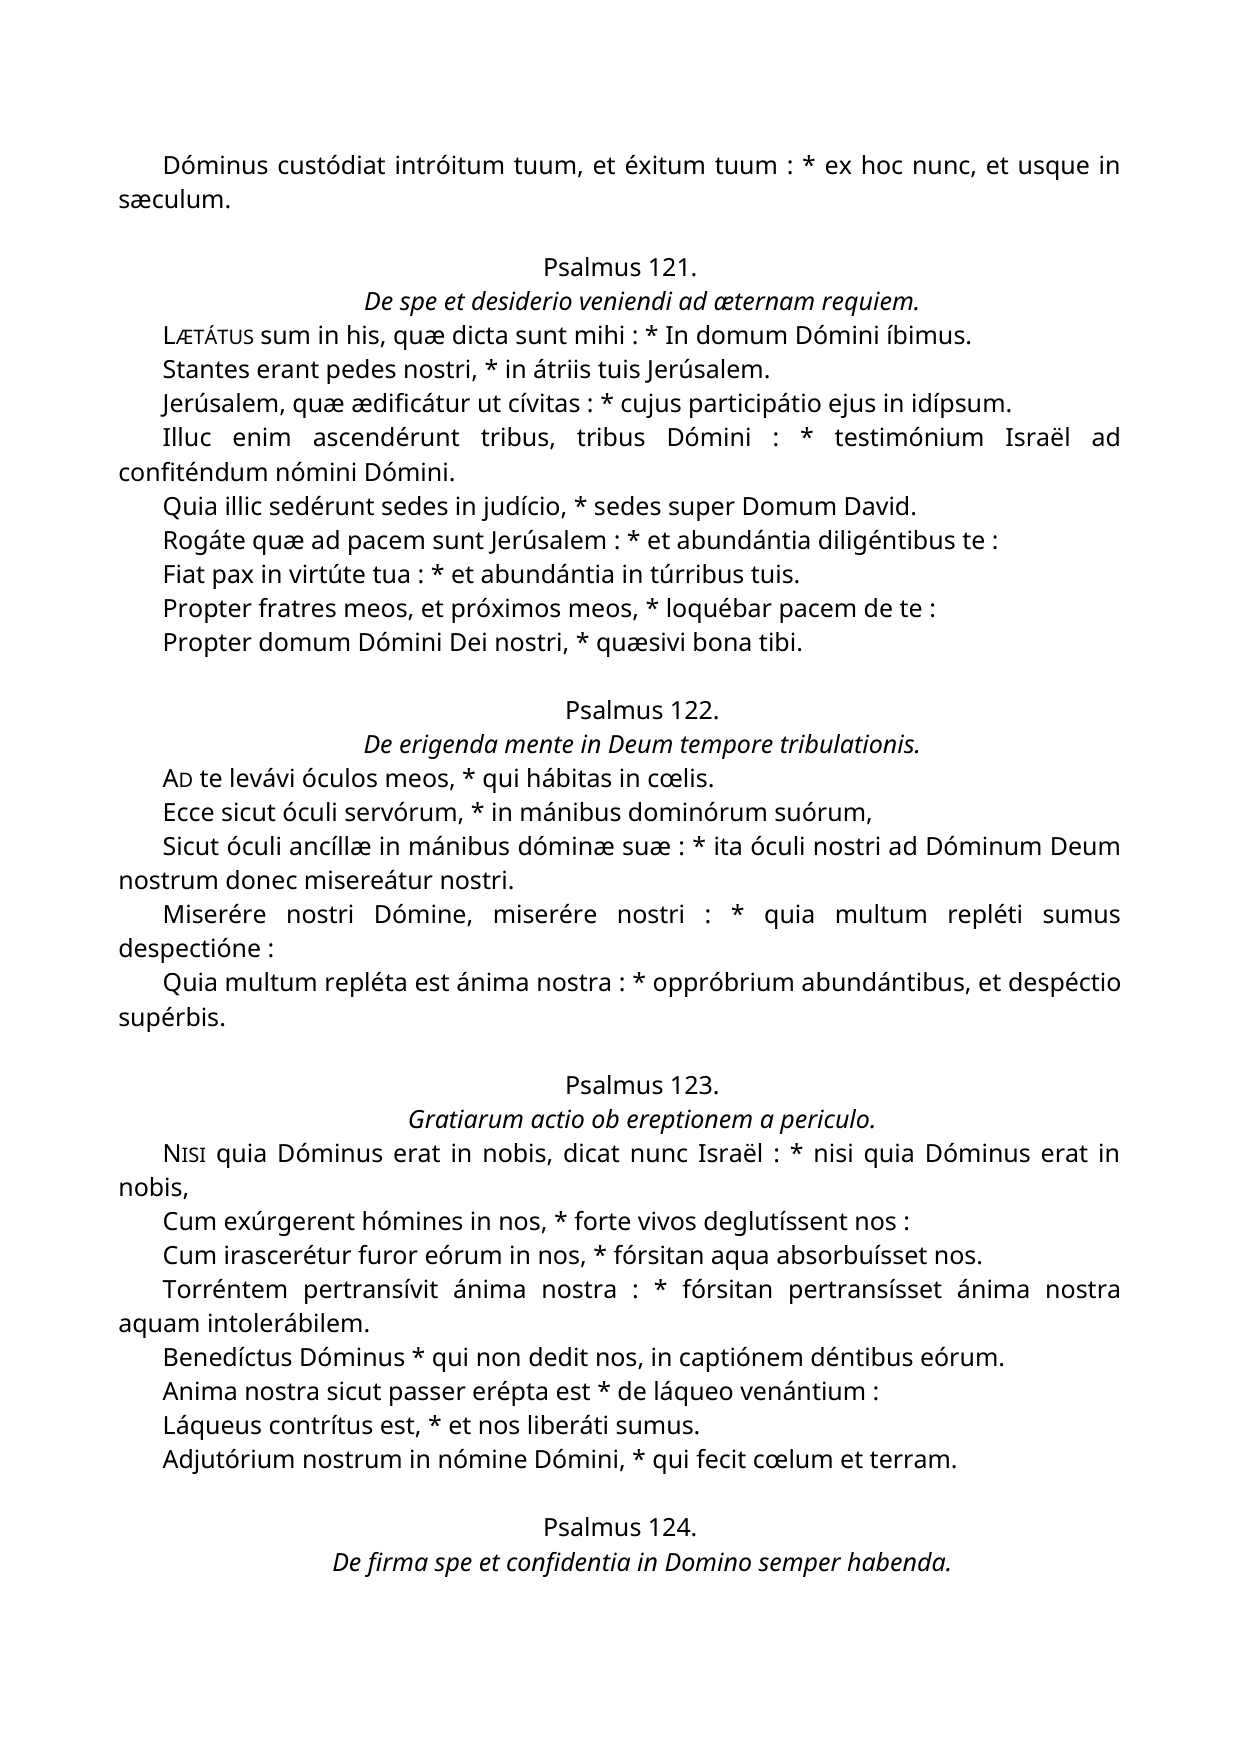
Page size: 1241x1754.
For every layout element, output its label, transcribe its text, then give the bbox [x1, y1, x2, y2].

text Ad te levávi óculos meos, * qui hábitas in cœlis. [118, 761, 1122, 795]
text Quia multum repléta est ánima nostra : * oppróbrium abundántibus, et despéctio supérbis. [118, 965, 1122, 1033]
text Benedíctus Dóminus * qui non dedit nos, in captiónem déntibus eórum. [118, 1340, 1122, 1374]
text Cum irascerétur furor eórum in nos, * fórsitan aqua absorbuísset nos. [118, 1238, 1122, 1272]
text Illuc enim ascendérunt tribus, tribus Dómini : * testimónium Israël ad confiténdum nómini Dómini. [118, 420, 1122, 488]
text Fiat pax in virtúte tua : * et abundántia in túrribus tuis. [118, 556, 1122, 590]
text Torréntem pertransívit ánima nostra : * fórsitan pertransísset ánima nostra aquam intolerábilem. [118, 1272, 1122, 1340]
text Gratiarum actio ob ereptionem a periculo. [118, 1101, 1122, 1135]
text Jerúsalem, quæ ædificátur ut cívitas : * cujus participátio ejus in idípsum. [118, 386, 1122, 420]
text De spe et desiderio veniendi ad æternam requiem. [118, 284, 1122, 318]
text Psalmus 121. [118, 250, 1122, 284]
text Psalmus 124. [118, 1510, 1122, 1544]
text Nisi quia Dóminus erat in nobis, dicat nunc Israël : * nisi quia Dóminus erat in nobis, [118, 1135, 1122, 1203]
text Psalmus 122. [118, 693, 1122, 727]
text Láqueus contrítus est, * et nos liberáti sumus. [118, 1408, 1122, 1442]
text Miserére nostri Dómine, miserére nostri : * quia multum repléti sumus despectióne : [118, 897, 1122, 965]
text De firma spe et confidentia in Domino semper habenda. [118, 1544, 1122, 1578]
text Anima nostra sicut passer erépta est * de láqueo venántium : [118, 1374, 1122, 1408]
text Ecce sicut óculi servórum, * in mánibus dominórum suórum, [118, 795, 1122, 829]
text Stantes erant pedes nostri, * in átriis tuis Jerúsalem. [118, 352, 1122, 386]
text Psalmus 123. [118, 1067, 1122, 1101]
text Adjutórium nostrum in nómine Dómini, * qui fecit cœlum et terram. [118, 1442, 1122, 1476]
text Propter fratres meos, et próximos meos, * loquébar pacem de te : [118, 590, 1122, 624]
text Lætátus sum in his, quæ dicta sunt mihi : * In domum Dómini íbimus. [118, 318, 1122, 352]
text Propter domum Dómini Dei nostri, * quæsivi bona tibi. [118, 624, 1122, 658]
text Cum exúrgerent hómines in nos, * forte vivos deglutíssent nos : [118, 1203, 1122, 1238]
text Rogáte quæ ad pacem sunt Jerúsalem : * et abundántia diligéntibus te : [118, 522, 1122, 556]
text Quia illic sedérunt sedes in judício, * sedes super Domum David. [118, 488, 1122, 522]
text De erigenda mente in Deum tempore tribulationis. [118, 727, 1122, 761]
text Sicut óculi ancíllæ in mánibus dóminæ suæ : * ita óculi nostri ad Dóminum Deum nostrum donec misereátur nostri. [118, 829, 1122, 897]
text Dóminus custódiat intróitum tuum, et éxitum tuum : * ex hoc nunc, et usque in sæculum. [118, 148, 1122, 216]
